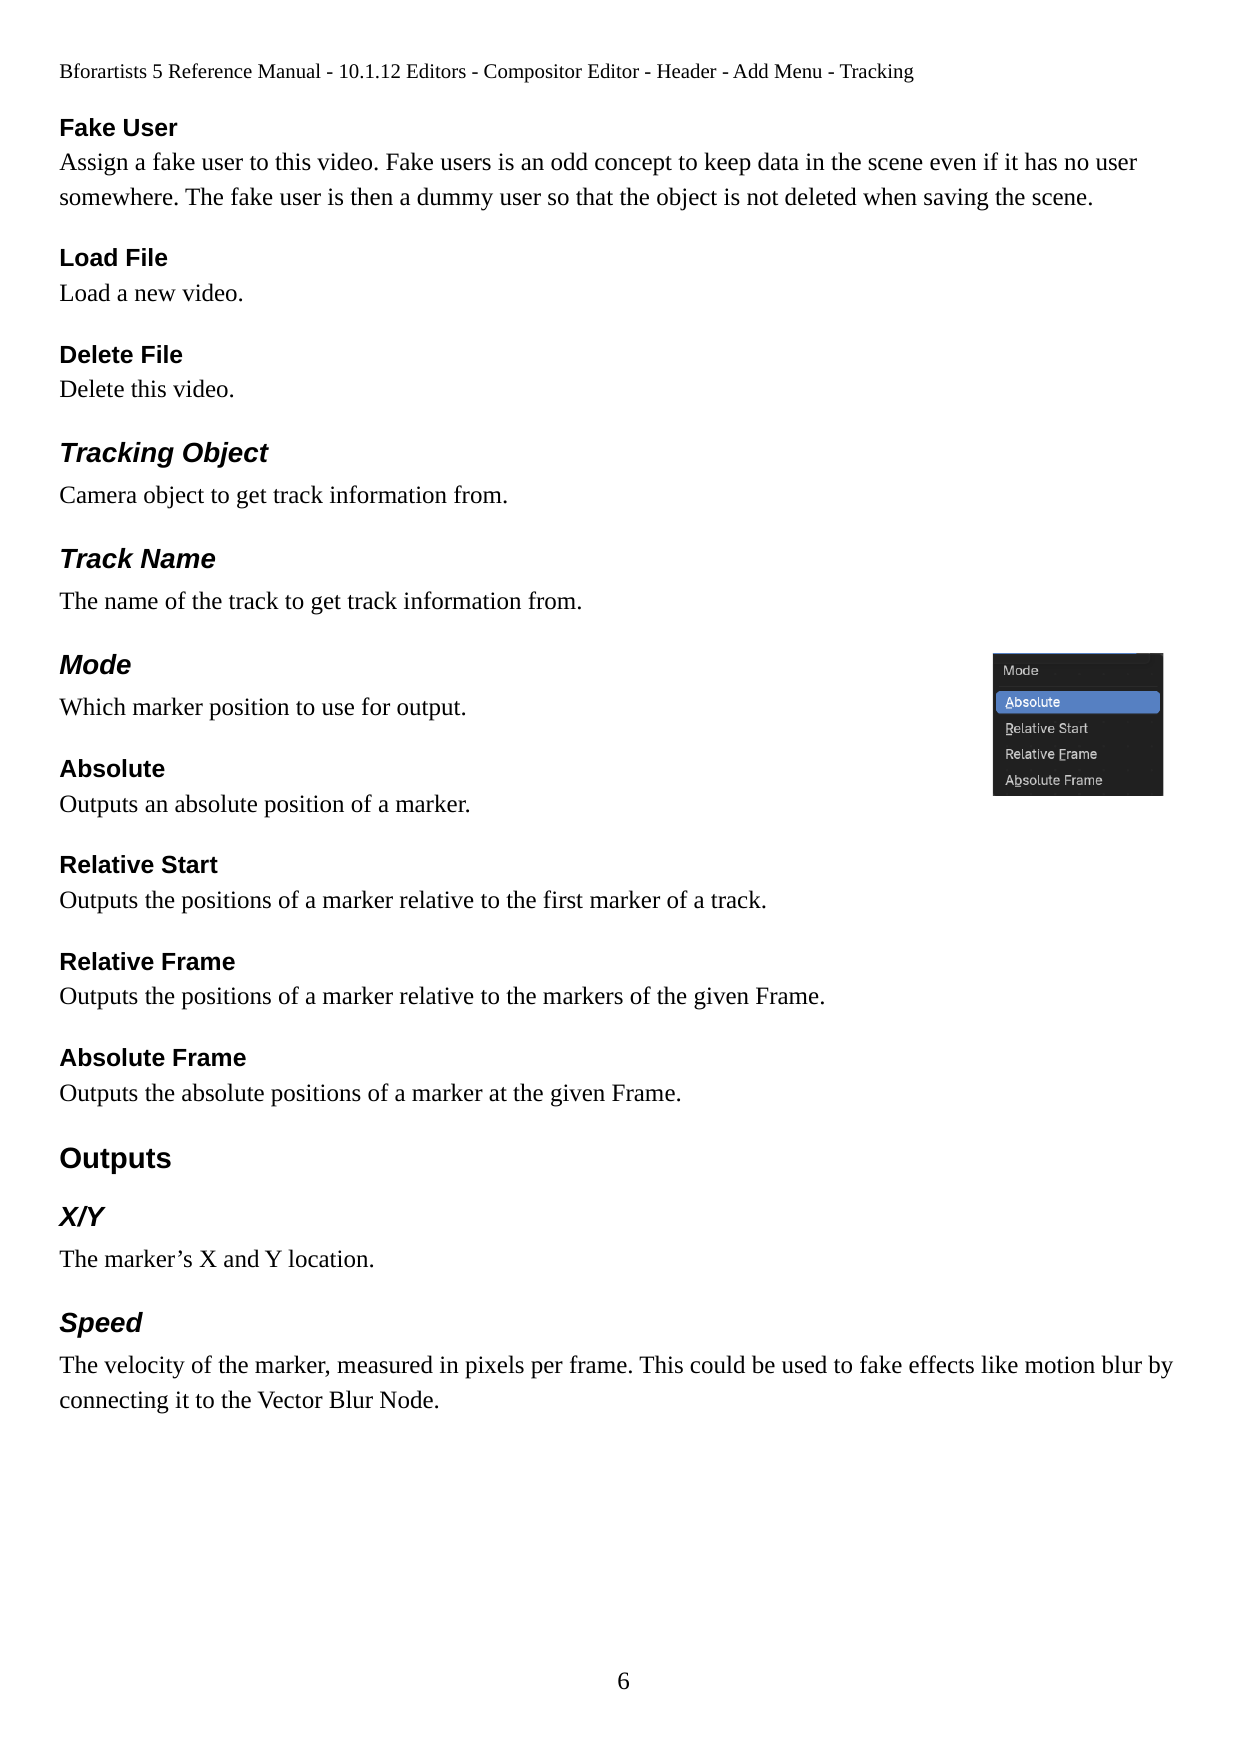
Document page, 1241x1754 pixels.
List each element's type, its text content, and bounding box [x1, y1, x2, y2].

text Outputs the absolute positions of a marker at the given Frame. [59, 1078, 1181, 1107]
subtitle Absolute [59, 754, 992, 782]
subtitle [1164, 754, 1181, 782]
subtitle Relative Frame [59, 947, 1181, 975]
subtitle Mode [59, 648, 1181, 680]
text Outputs the positions of a marker relative to the first marker of a track. [59, 885, 1181, 914]
text The velocity of the marker, measured in pixels per frame. This could be used to fake effects like motion blur by connecting it to the Vector Blur Node. [59, 1351, 1181, 1414]
text Delete this video. [59, 374, 1181, 403]
text The name of the track to get track information from. [59, 586, 1181, 615]
text Which marker position to use for output. [59, 692, 992, 721]
subtitle Absolute Frame [59, 1043, 1181, 1072]
picture [992, 653, 1164, 796]
subtitle Delete File [59, 340, 1181, 368]
subtitle Track Name [59, 542, 1181, 574]
text The marker’s X and Y location. [59, 1244, 1181, 1273]
subtitle Speed [59, 1306, 1181, 1338]
text Load a new video. [59, 278, 1181, 307]
subtitle Relative Start [59, 850, 1181, 879]
text Camera object to get track information from. [59, 481, 1181, 509]
subtitle Load File [59, 243, 1181, 272]
subtitle X/Y [59, 1200, 1181, 1232]
subtitle Outputs [59, 1141, 1181, 1175]
text Outputs an absolute position of a marker. [59, 789, 1181, 817]
subtitle Tracking Object [59, 436, 1181, 468]
text Assign a fake user to this video. Fake users is an odd concept to keep data in the scene even if it has no user somewhere. The fake user is then a dummy user so that the object is not deleted when saving the scene. [59, 147, 1181, 211]
subtitle Fake User [59, 113, 1181, 141]
text Outputs the positions of a marker relative to the markers of the given Frame. [59, 981, 1181, 1010]
